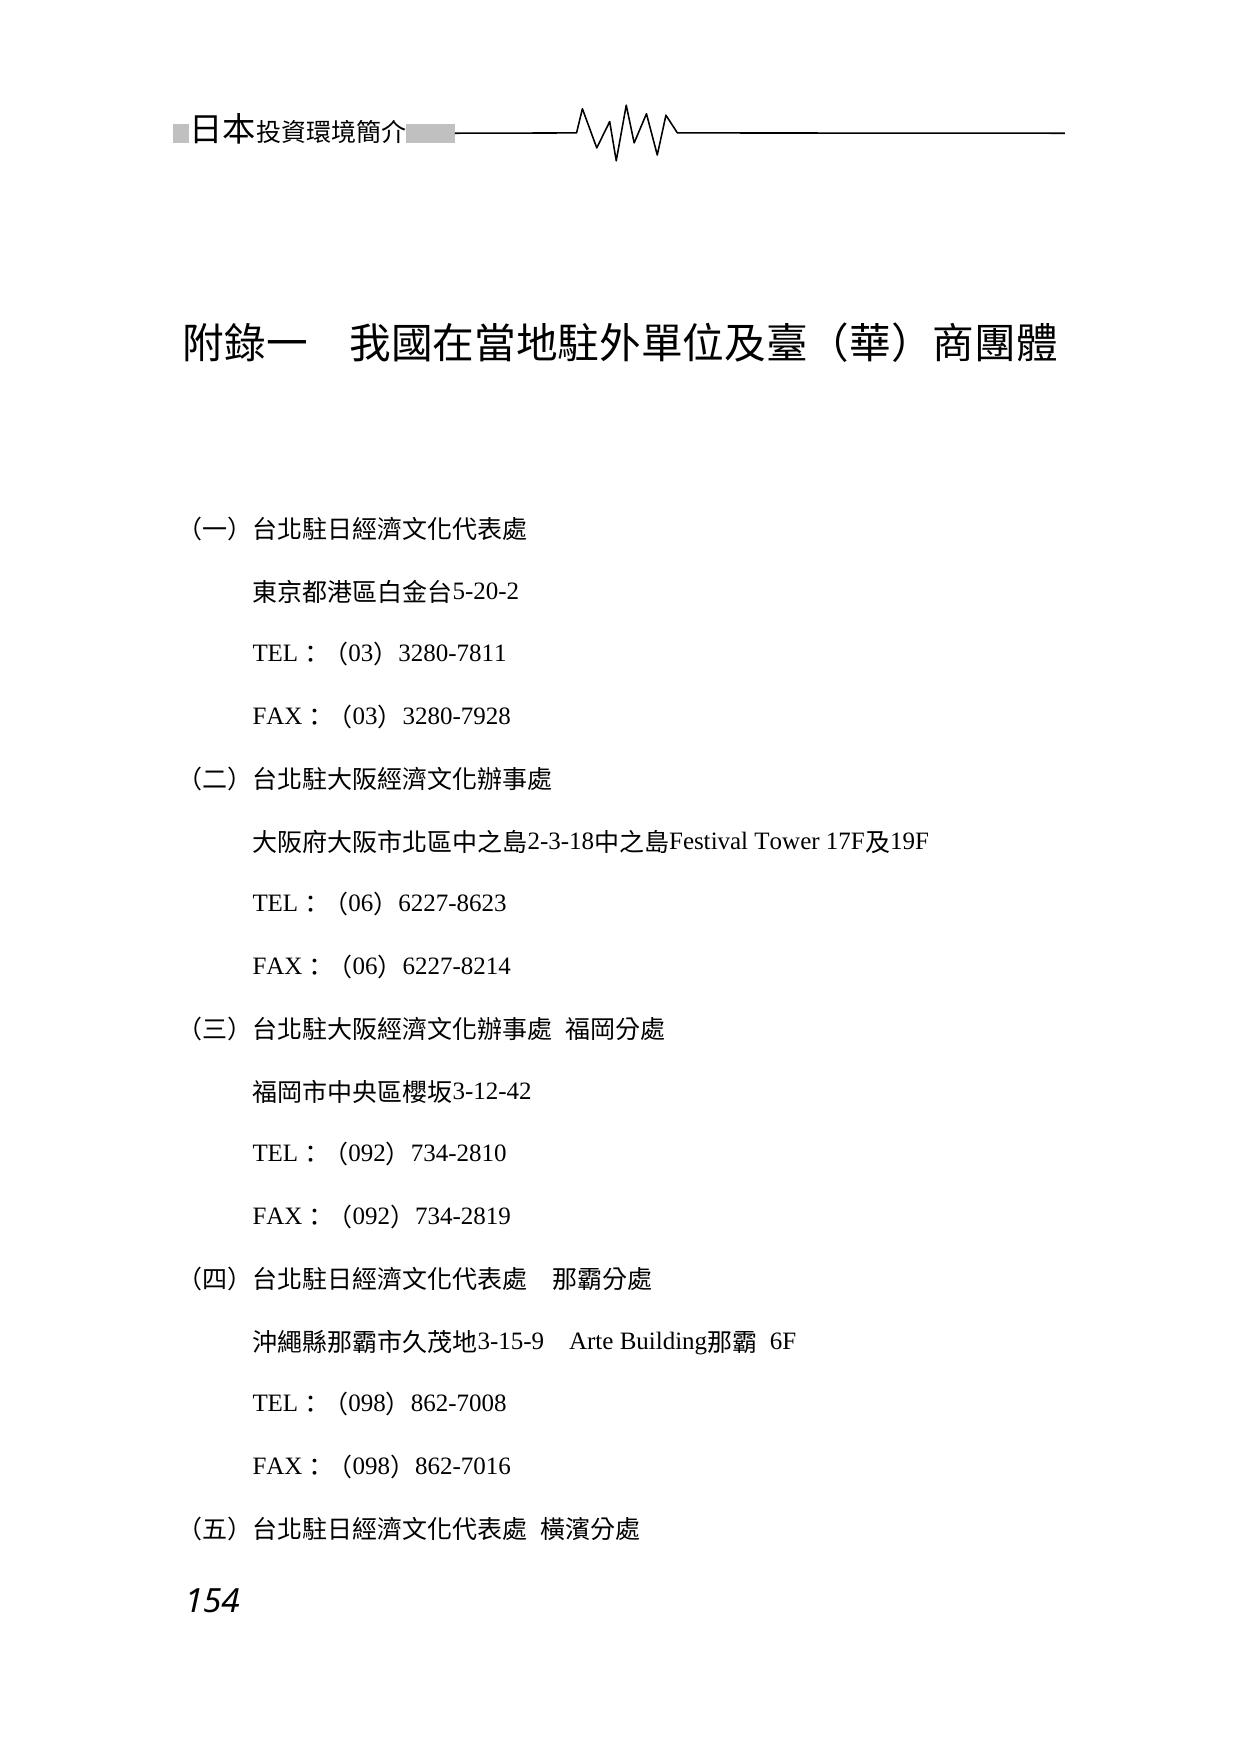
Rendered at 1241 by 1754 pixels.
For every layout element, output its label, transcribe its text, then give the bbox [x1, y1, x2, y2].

text FAX：（092）734-2819 [177, 1174, 1063, 1236]
text 大阪府大阪市北區中之島2-3-18中之島Festival Tower 17F及19F [177, 799, 1063, 861]
text 東京都港區白金台5-20-2 [177, 549, 1063, 611]
text （三）台北駐大阪經濟文化辦事處 福岡分處 [177, 986, 1063, 1049]
text 福岡市中央區櫻坂3-12-42 [177, 1049, 1063, 1111]
text FAX：（06）6227-8214 [177, 924, 1063, 986]
text （四）台北駐日經濟文化代表處 那霸分處 [177, 1236, 1063, 1299]
text TEL：（098）862-7008 [177, 1361, 1063, 1424]
text TEL：（06）6227-8623 [177, 861, 1063, 924]
text FAX：（098）862-7016 [177, 1424, 1063, 1486]
text FAX：（03）3280-7928 [177, 674, 1063, 736]
text 沖繩縣那霸市久茂地3-15-9 Arte Building那霸 6F [177, 1299, 1063, 1361]
text 附錄一 我國在當地駐外單位及臺（華）商團體 [177, 299, 1063, 361]
text （二）台北駐大阪經濟文化辦事處 [177, 736, 1063, 799]
text TEL：（092）734-2810 [177, 1111, 1063, 1174]
text （五）台北駐日經濟文化代表處 橫濱分處 [177, 1486, 1063, 1549]
text TEL：（03）3280-7811 [177, 611, 1063, 674]
text （一）台北駐日經濟文化代表處 [177, 486, 1063, 549]
